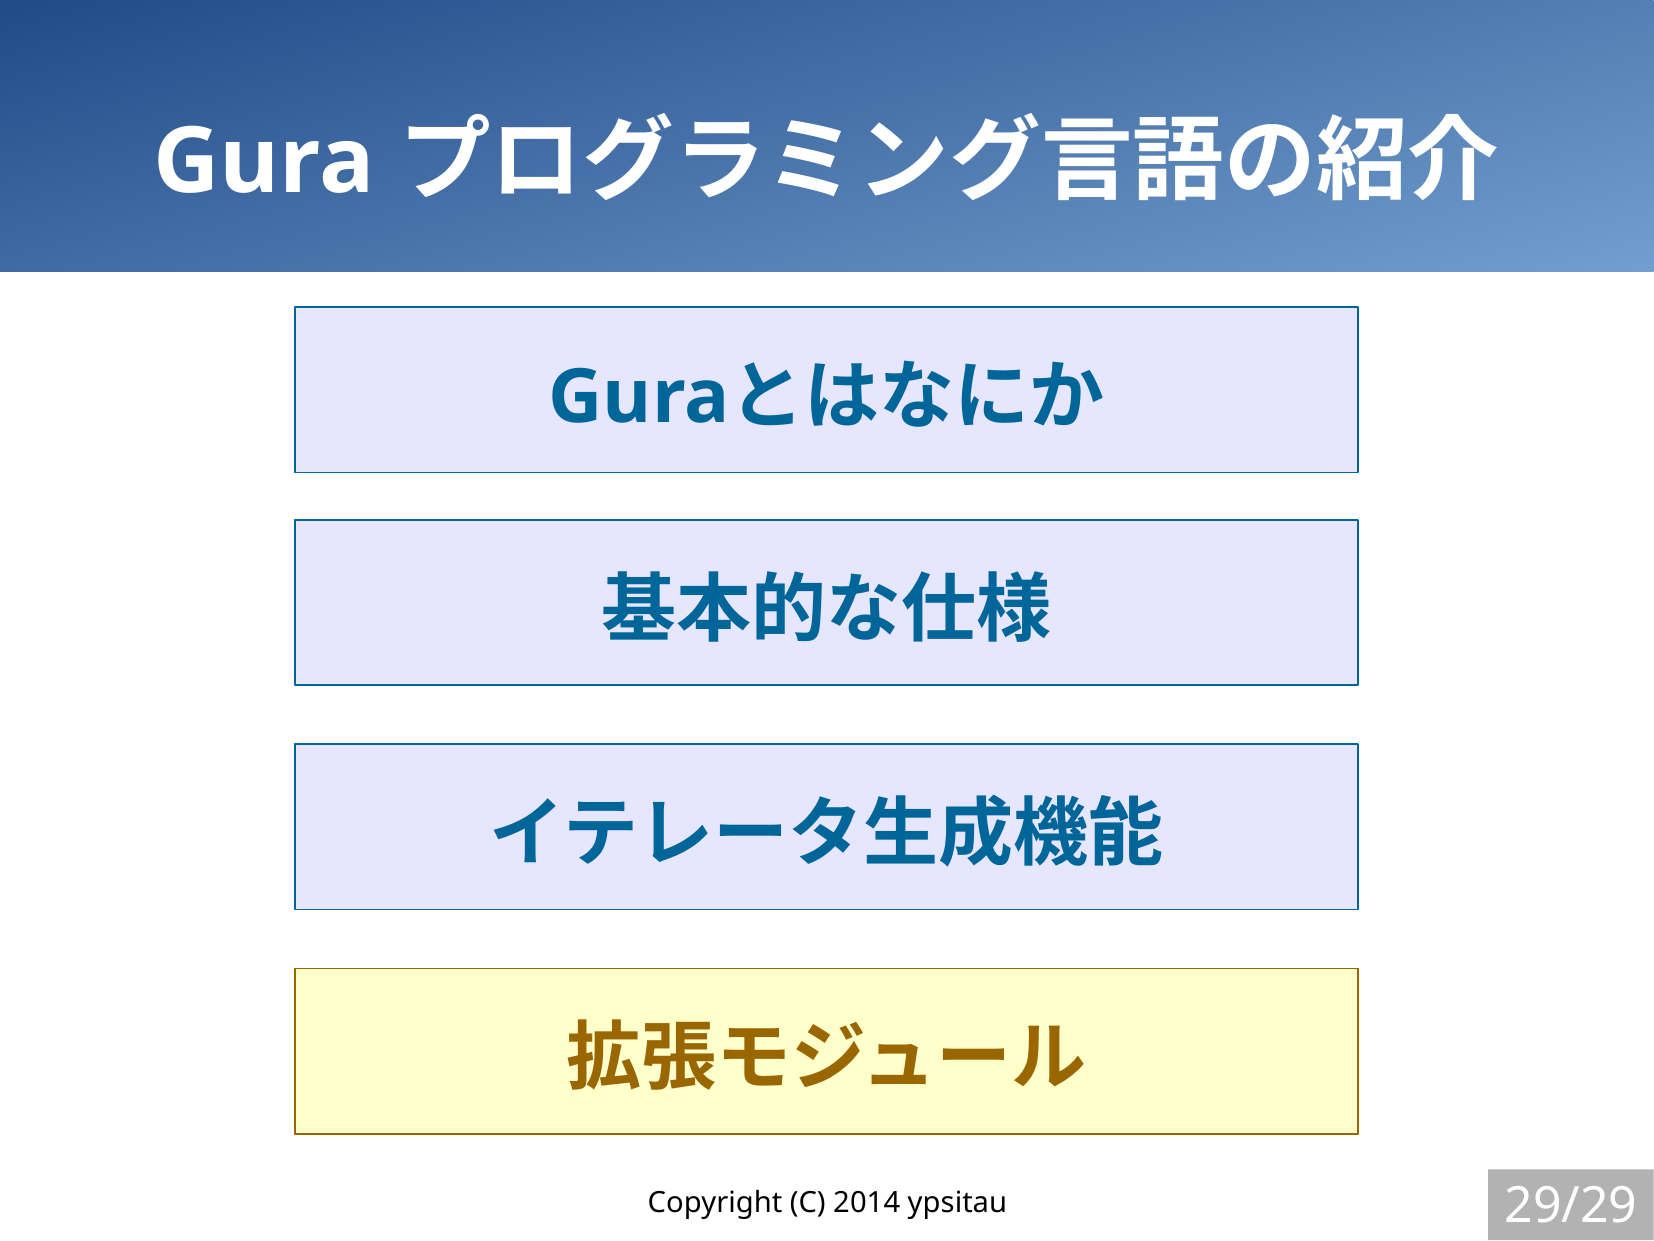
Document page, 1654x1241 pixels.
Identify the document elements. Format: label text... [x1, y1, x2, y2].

text_box 拡張モジュール [295, 968, 1359, 1134]
text_box イテレータ生成機能 [295, 744, 1359, 910]
text_box 基本的な仕様 [295, 519, 1359, 686]
title Gura プログラミング言語の紹介 [82, 49, 1571, 257]
text_box Guraとはなにか [295, 307, 1359, 473]
